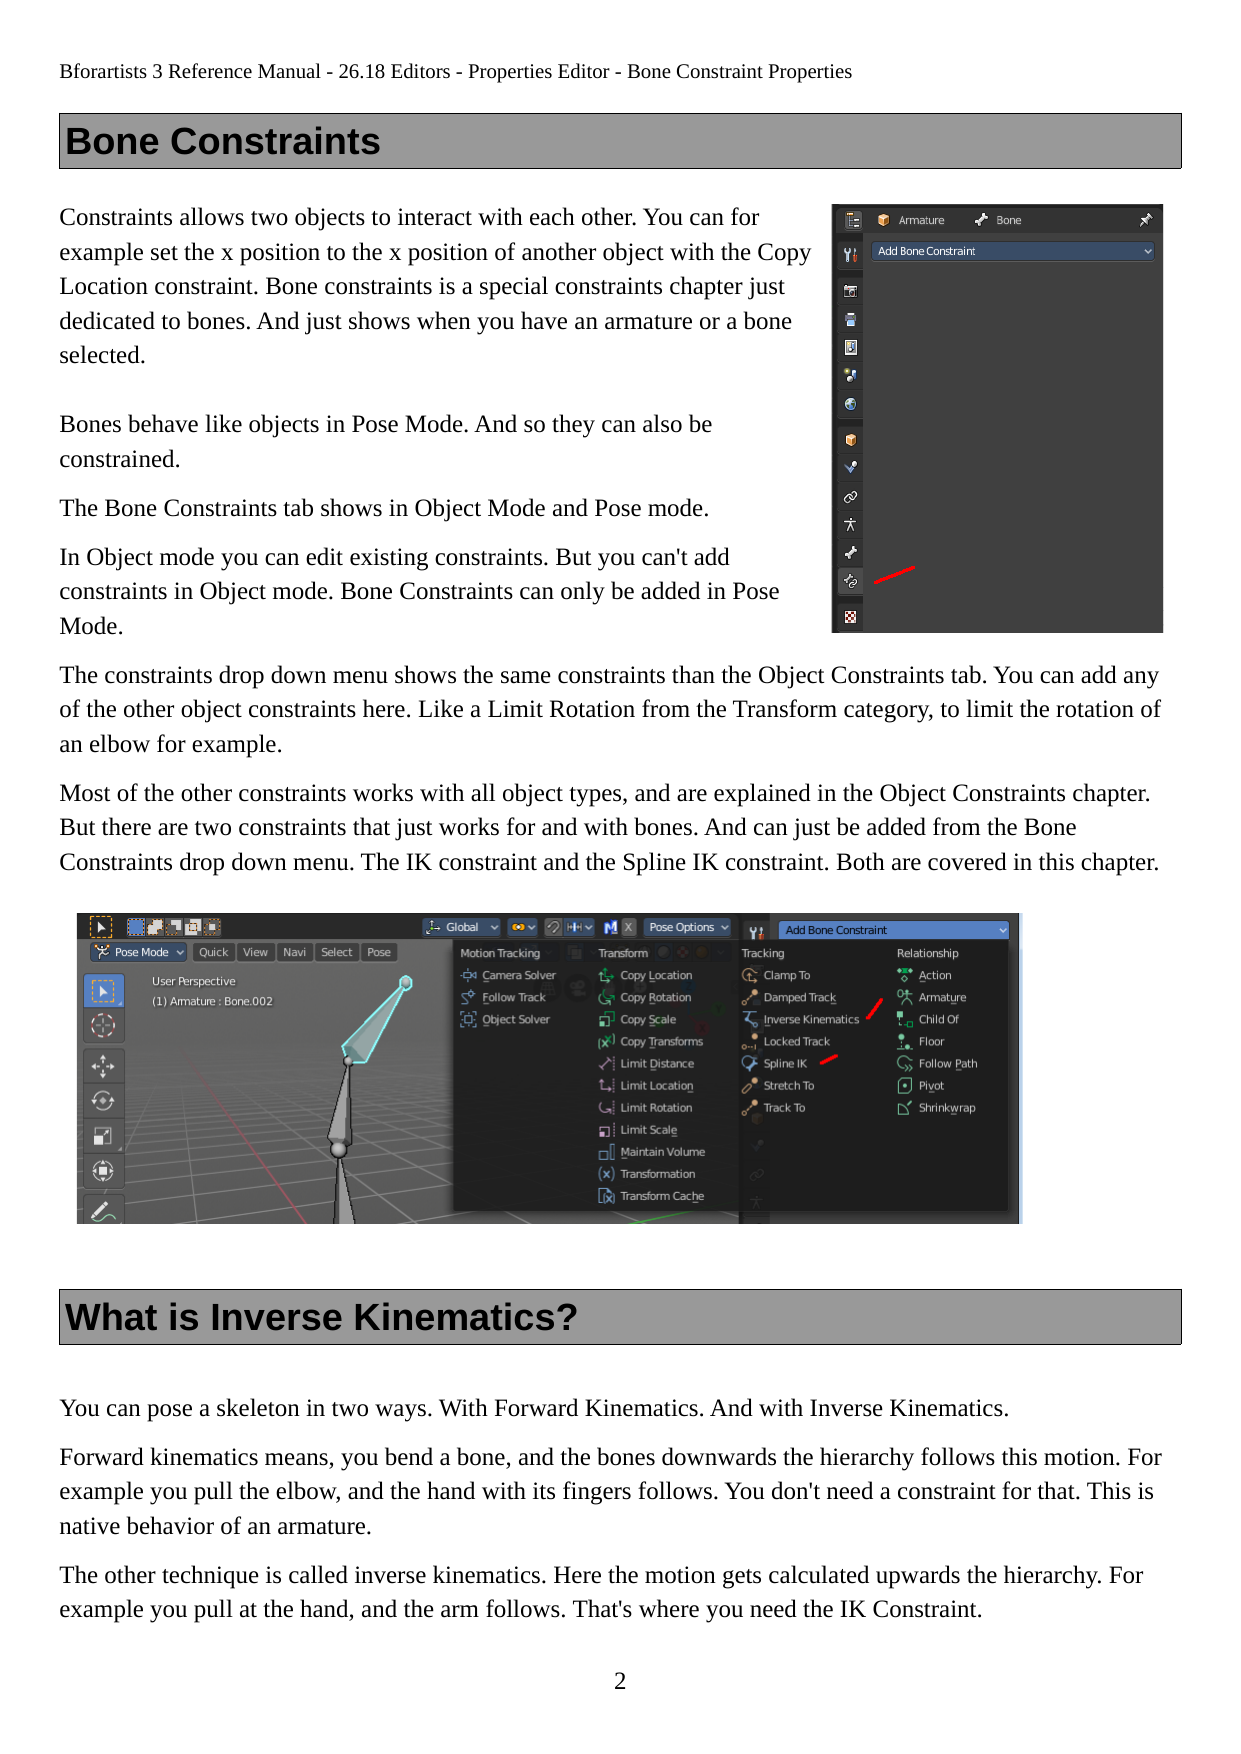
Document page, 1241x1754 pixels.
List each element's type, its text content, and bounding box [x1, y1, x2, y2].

text The other technique is called inverse kinematics. Here the motion gets calculated upwards the hierarchy. For example you pull at the hand, and the arm follows. That's where you need the IK Constraint. [59, 1560, 1181, 1623]
picture [831, 204, 1164, 633]
text The Bone Constraints tab shows in Object Mode and Pose mode. [59, 493, 831, 522]
text Bones behave like objects in Pose Mode. And so they can also be constrained. [59, 409, 831, 472]
text Forward kinematics means, you bend a bone, and the bones downwards the hierarchy follows this motion. For example you pull the elbow, and the hand with its fingers follows. You don't need a constraint for that. This is native behavior of an armature. [59, 1442, 1181, 1539]
text In Object mode you can edit existing constraints. But you can't add constraints in Object mode. Bone Constraints can only be added in Pose Mode. [59, 542, 1181, 639]
text The constraints drop down menu shows the same constraints than the Object Constraints tab. You can add any of the other object constraints here. Like a Limit Rotation from the Transform category, to limit the rotation of an elbow for example. [59, 660, 1181, 758]
picture [76, 913, 1023, 1224]
table_header What is Inverse Kinematics? [60, 1290, 1181, 1344]
text Most of the other constraints works with all object types, and are explained in the Object Constraints chapter. But there are two constraints that just works for and with bones. And can just be added from the Bone Constraints drop down menu. The IK constraint and the Spline IK constraint. Both are covered in this chapter. [59, 778, 1181, 876]
text You can pose a skeleton in two ways. With Forward Kinematics. And with Inverse Kinematics. [59, 1393, 1181, 1422]
text Constraints allows two objects to interact with each other. You can for example set the x position to the x position of another object with the Copy Location constraint. Bone constraints is a special constraints chapter just dedicated to bones. And just shows when you have an armature or a bone selected. [59, 202, 1181, 369]
table_header Bone Constraints [60, 114, 1181, 168]
